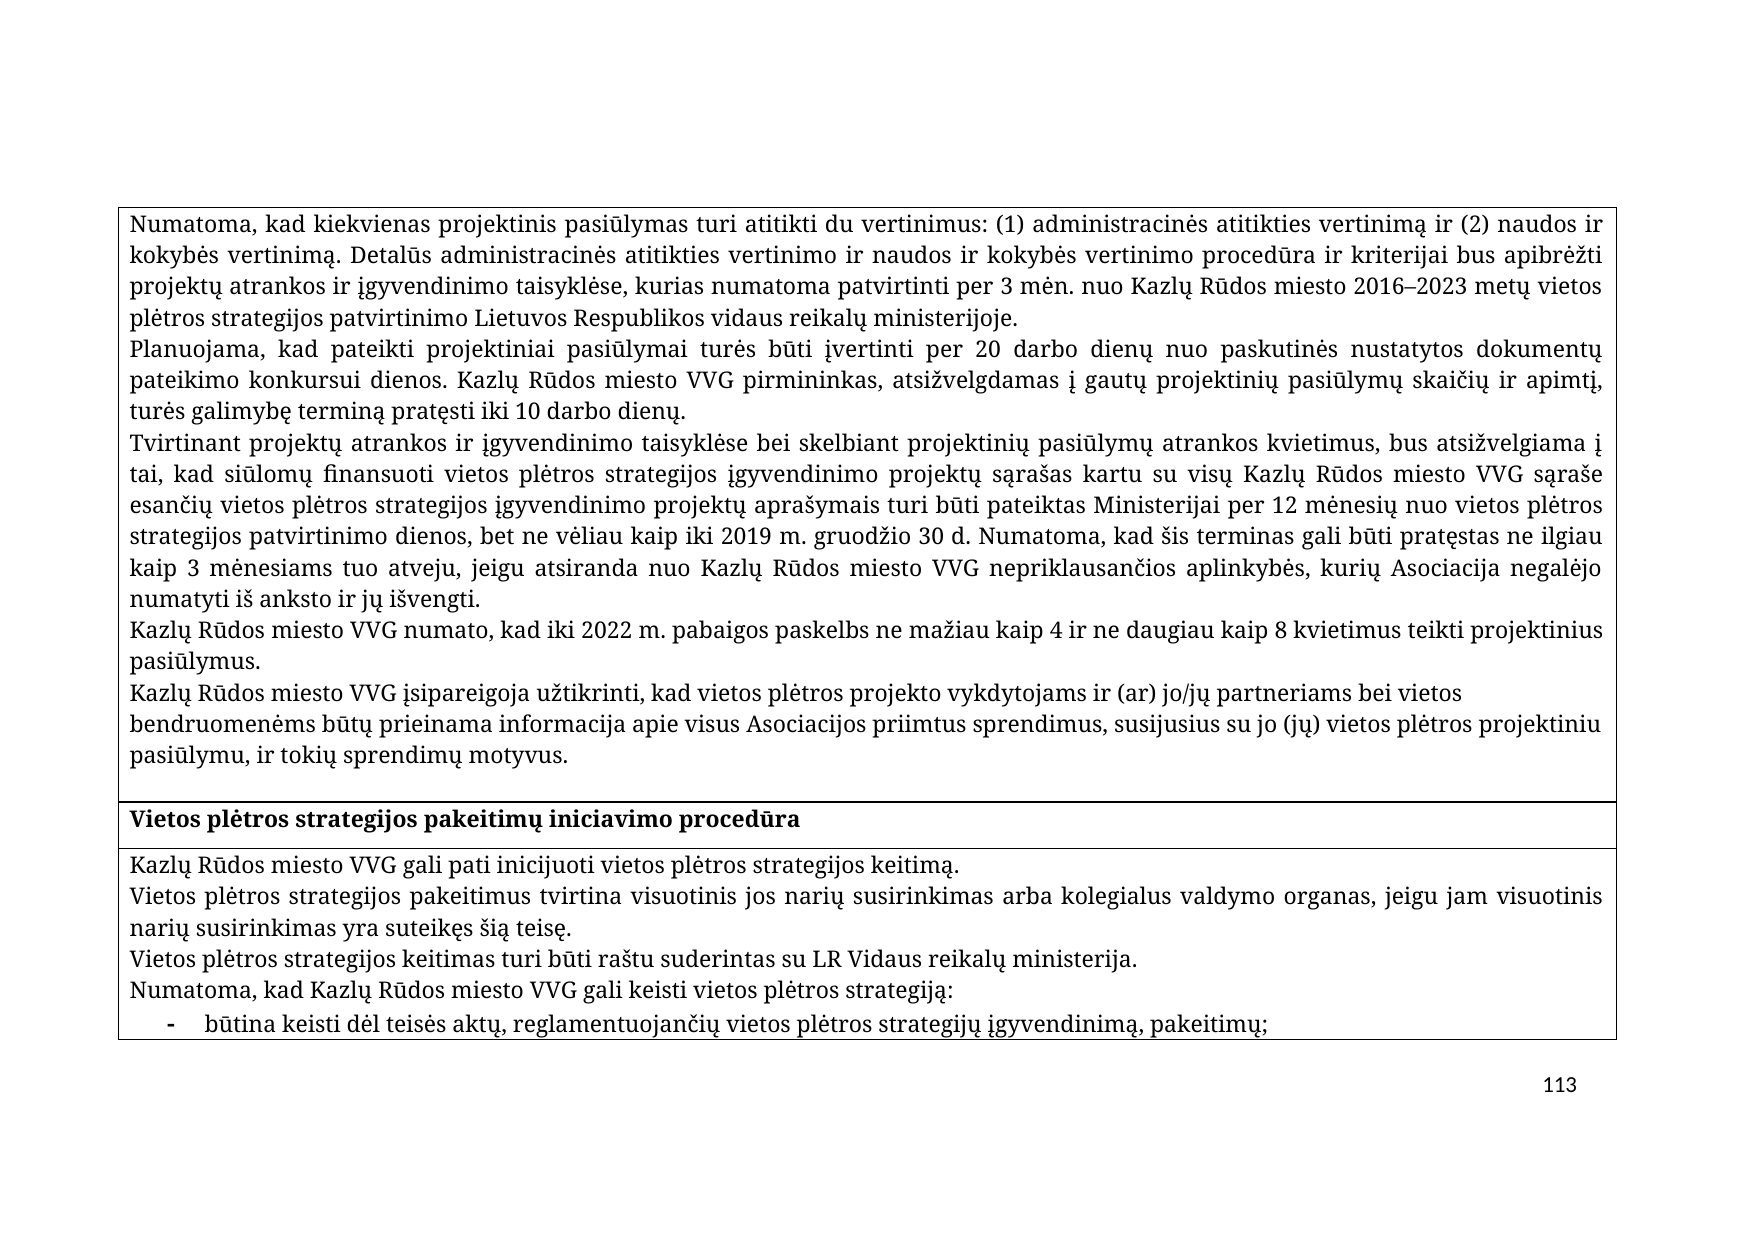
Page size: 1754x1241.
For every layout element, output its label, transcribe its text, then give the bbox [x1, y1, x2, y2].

table_cell Vietos plėtros strategijos pakeitimų iniciavimo procedūra [119, 803, 1616, 848]
table_cell Numatoma, kad kiekvienas projektinis pasiūlymas turi atitikti du vertinimus: (1) administracinės atitikties vertinimą ir (2) naudos ir kokybės vertinimą. Detalūs administracinės atitikties vertinimo ir naudos ir kokybės vertinimo procedūra ir kriterijai bus apibrėžti projektų atrankos ir įgyvendinimo taisyklėse, kurias numatoma patvirtinti per 3 mėn. nuo Kazlų Rūdos miesto 2016–2023 metų vietos plėtros strategijos patvirtinimo Lietuvos Respublikos vidaus reikalų ministerijoje. Planuojama, kad pateikti projektiniai pasiūlymai turės būti įvertinti per 20 darbo dienų nuo paskutinės nustatytos dokumentų pateikimo konkursui dienos. Kazlų Rūdos miesto VVG pirmininkas, atsižvelgdamas į gautų projektinių pasiūlymų skaičių ir apimtį, turės galimybę terminą pratęsti iki 10 darbo dienų. Tvirtinant projektų atrankos ir įgyvendinimo taisyklėse bei skelbiant projektinių pasiūlymų atrankos kvietimus, bus atsižvelgiama į tai, kad siūlomų finansuoti vietos plėtros strategijos įgyvendinimo projektų sąrašas kartu su visų Kazlų Rūdos miesto VVG sąraše esančių vietos plėtros strategijos įgyvendinimo projektų aprašymais turi būti pateiktas Ministerijai per 12 mėnesių nuo vietos plėtros strategijos patvirtinimo dienos, bet ne vėliau kaip iki 2019 m. gruodžio 30 d. Numatoma, kad šis terminas gali būti pratęstas ne ilgiau kaip 3 mėnesiams tuo atveju, jeigu atsiranda nuo Kazlų Rūdos miesto VVG nepriklausančios aplinkybės, kurių Asociacija negalėjo numatyti iš anksto ir jų išvengti. Kazlų Rūdos miesto VVG numato, kad iki 2022 m. pabaigos paskelbs ne mažiau kaip 4 ir ne daugiau kaip 8 kvietimus teikti projektinius pasiūlymus. Kazlų Rūdos miesto VVG įsipareigoja užtikrinti, kad vietos plėtros projekto vykdytojams ir (ar) jo/jų partneriams bei vietos bendruomenėms būtų prieinama informacija apie visus Asociacijos priimtus sprendimus, susijusius su jo (jų) vietos plėtros projektiniu pasiūlymu, ir tokių sprendimų motyvus. [119, 208, 1616, 801]
table_cell Kazlų Rūdos miesto VVG gali pati inicijuoti vietos plėtros strategijos keitimą. Vietos plėtros strategijos pakeitimus tvirtina visuotinis jos narių susirinkimas arba kolegialus valdymo organas, jeigu jam visuotinis narių susirinkimas yra suteikęs šią teisę. Vietos plėtros strategijos keitimas turi būti raštu suderintas su LR Vidaus reikalų ministerija. Numatoma, kad Kazlų Rūdos miesto VVG gali keisti vietos plėtros strategiją: - būtina keisti dėl teisės aktų, reglamentuojančių vietos plėtros strategijų įgyvendinimą, pakeitimų; [119, 849, 1616, 1039]
